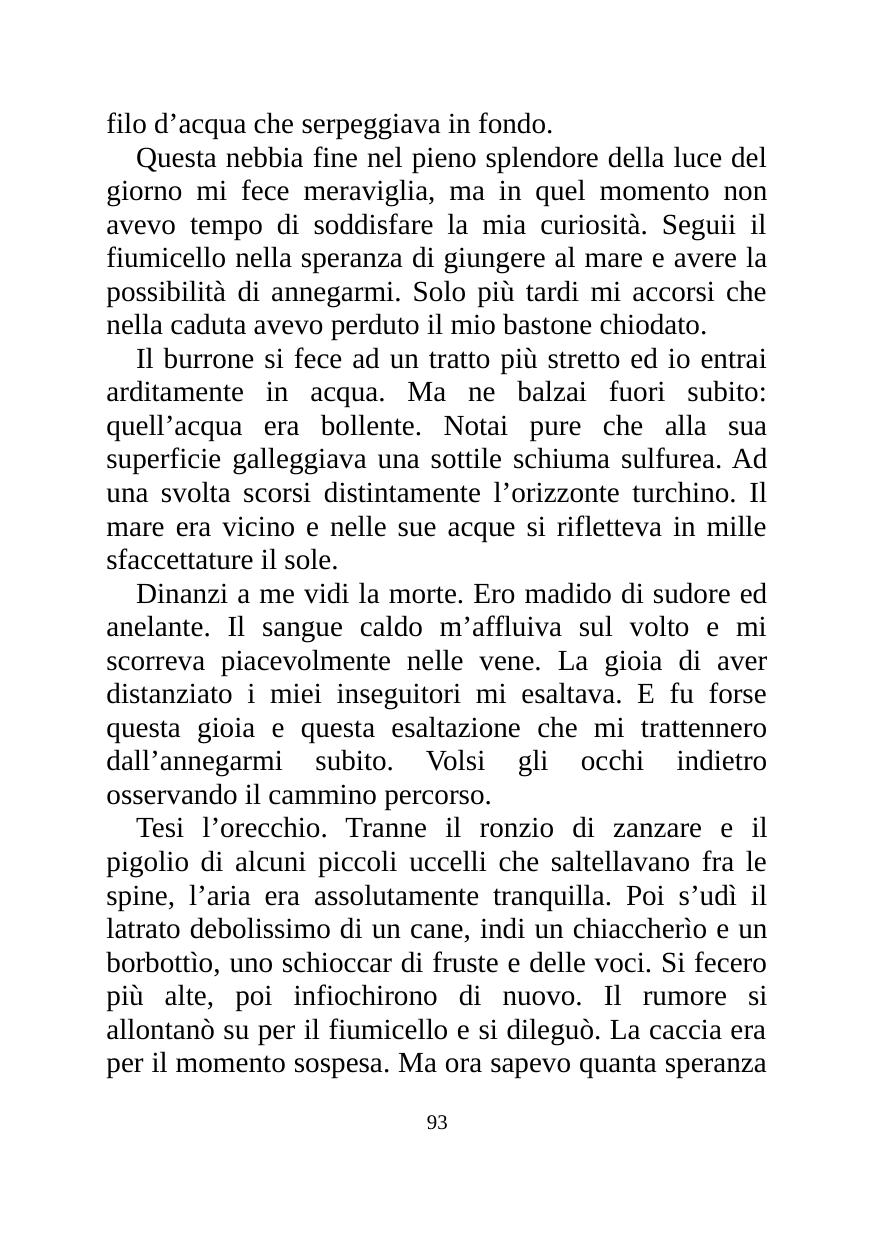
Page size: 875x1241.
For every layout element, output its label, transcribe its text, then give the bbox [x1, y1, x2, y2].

text Il burrone si fece ad un tratto più stretto ed io entrai arditamente in acqua. Ma ne balzai fuori subito: quell’acqua era bollente. Notai pure che alla sua superficie galleggiava una sottile schiuma sulfurea. Ad una svolta scorsi distintamente l’orizzonte turchino. Il mare era vicino e nelle sue acque si rifletteva in mille sfaccettature il sole. [106, 341, 768, 576]
text Tesi l’orecchio. Tranne il ronzio di zanzare e il pigolio di alcuni piccoli uccelli che saltellavano fra le spine, l’aria era assolutamente tranquilla. Poi s’udì il latrato debolissimo di un cane, indi un chiaccherìo e un borbottìo, uno schioccar di fruste e delle voci. Si fecero più alte, poi infiochirono di nuovo. Il rumore si allontanò su per il fiumicello e si dileguò. La caccia era per il momento sospesa. Ma ora sapevo quanta speranza [106, 811, 768, 1079]
text Dinanzi a me vidi la morte. Ero madido di sudore ed anelante. Il sangue caldo m’affluiva sul volto e mi scorreva piacevolmente nelle vene. La gioia di aver distanziato i miei inseguitori mi esaltava. E fu forse questa gioia e questa esaltazione che mi trattennero dall’annegarmi subito. Volsi gli occhi indietro osservando il cammino percorso. [106, 576, 768, 811]
text filo d’acqua che serpeggiava in fondo. [106, 106, 768, 140]
text Questa nebbia fine nel pieno splendore della luce del giorno mi fece meraviglia, ma in quel momento non avevo tempo di soddisfare la mia curiosità. Seguii il fiumicello nella speranza di giungere al mare e avere la possibilità di annegarmi. Solo più tardi mi accorsi che nella caduta avevo perduto il mio bastone chiodato. [106, 140, 768, 341]
